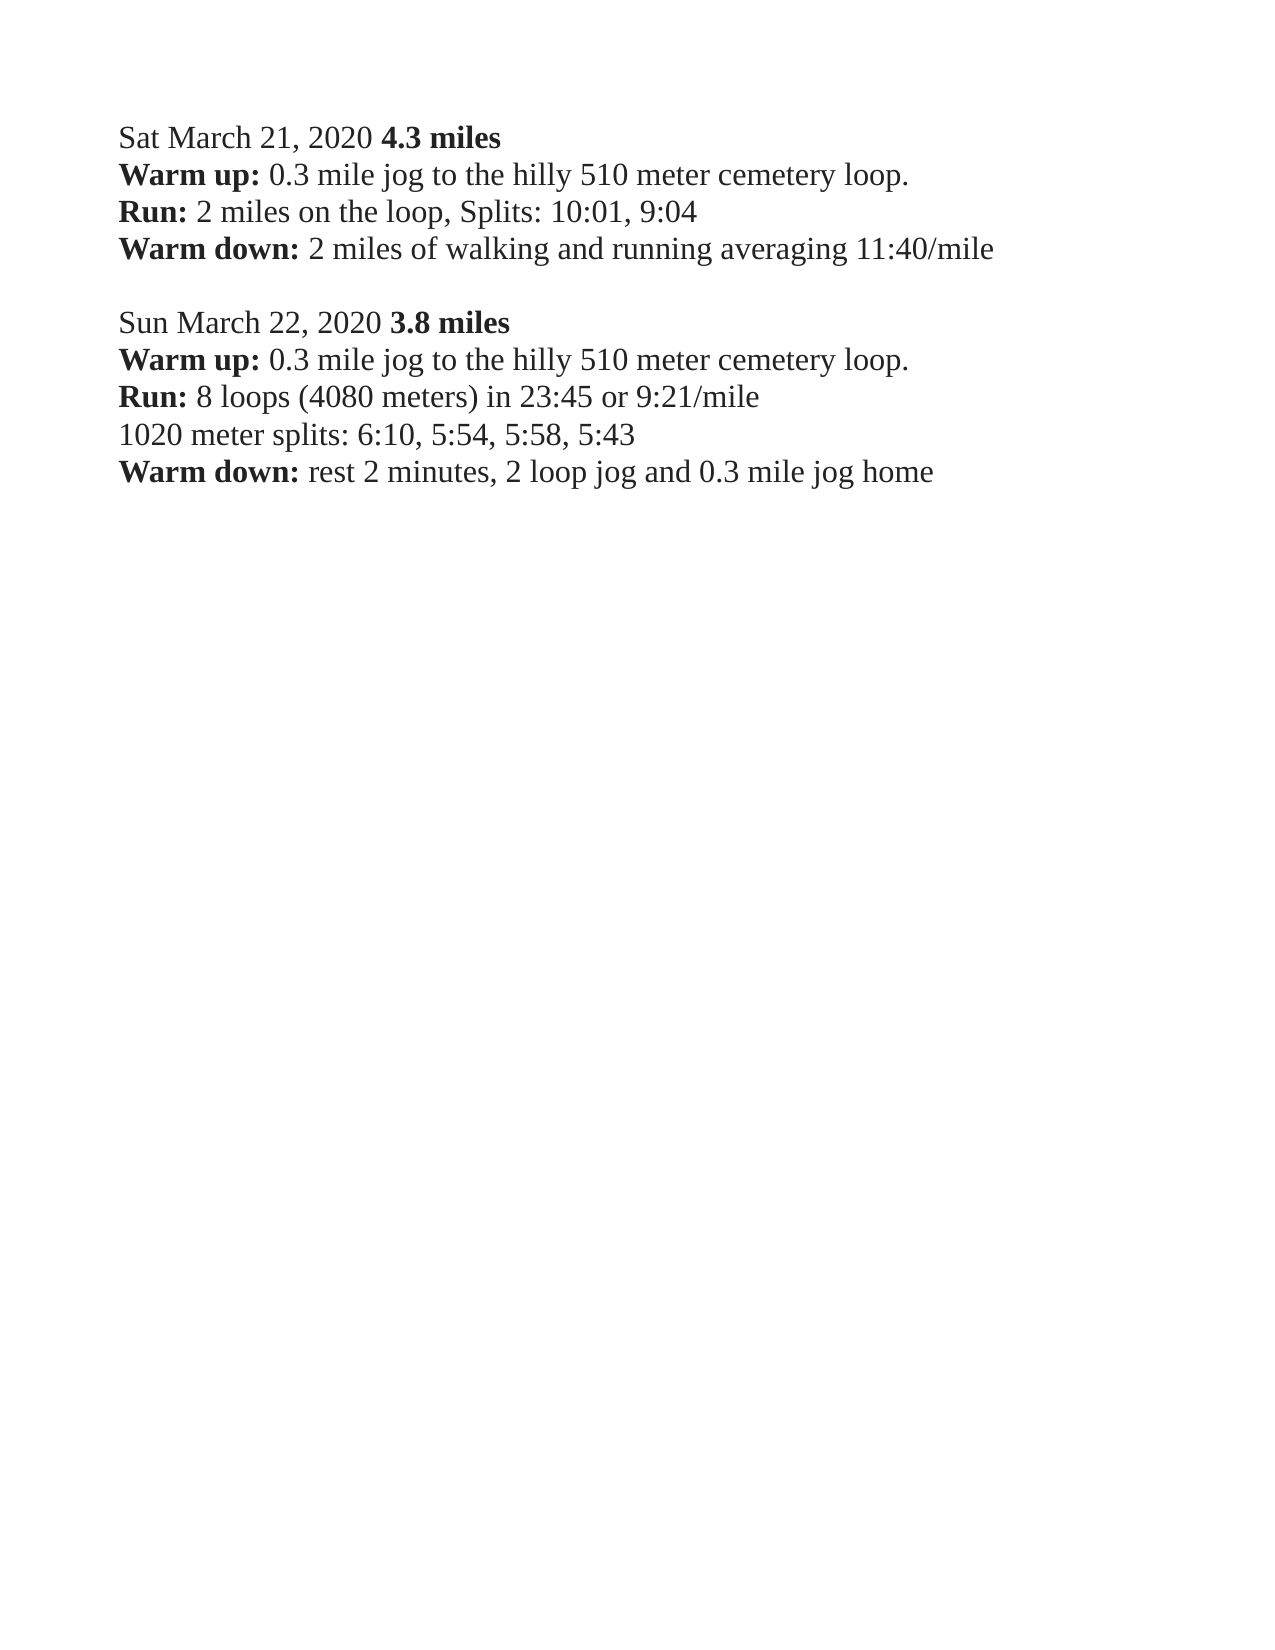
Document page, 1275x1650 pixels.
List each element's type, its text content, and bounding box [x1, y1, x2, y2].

text Warm up: 0.3 mile jog to the hilly 510 meter cemetery loop. [118, 155, 1161, 192]
text Warm down: rest 2 minutes, 2 loop jog and 0.3 mile jog home [118, 452, 1161, 489]
text Sun March 22, 2020 3.8 miles [118, 303, 1161, 341]
text Warm down: 2 miles of walking and running averaging 11:40/mile [118, 229, 1161, 266]
text Run: 8 loops (4080 meters) in 23:45 or 9:21/mile [118, 378, 1161, 415]
text 1020 meter splits: 6:10, 5:54, 5:58, 5:43 [118, 415, 1161, 452]
text Warm up: 0.3 mile jog to the hilly 510 meter cemetery loop. [118, 341, 1161, 378]
text Sat March 21, 2020 4.3 miles [118, 118, 1161, 155]
text Run: 2 miles on the loop, Splits: 10:01, 9:04 [118, 192, 1161, 229]
